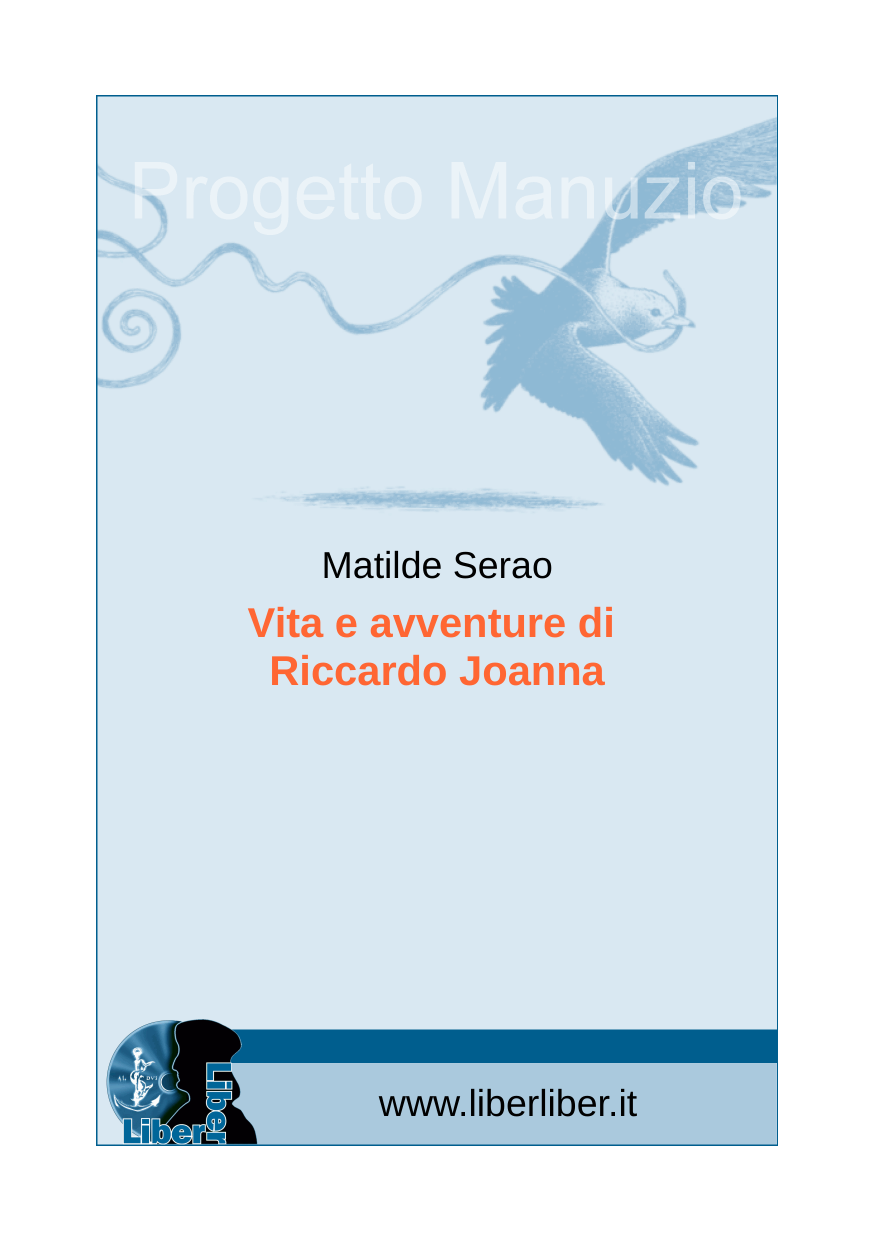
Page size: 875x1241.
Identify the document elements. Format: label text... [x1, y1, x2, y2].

picture [779, 220, 837, 1021]
picture [98, 586, 776, 598]
text Matilde Serao [94, 543, 779, 586]
picture [98, 694, 776, 1021]
text Vita e avventure di Riccardo Joanna [94, 598, 779, 694]
text www.liberliber.it [331, 1081, 685, 1124]
picture [98, 220, 776, 543]
picture [36, 220, 95, 1021]
